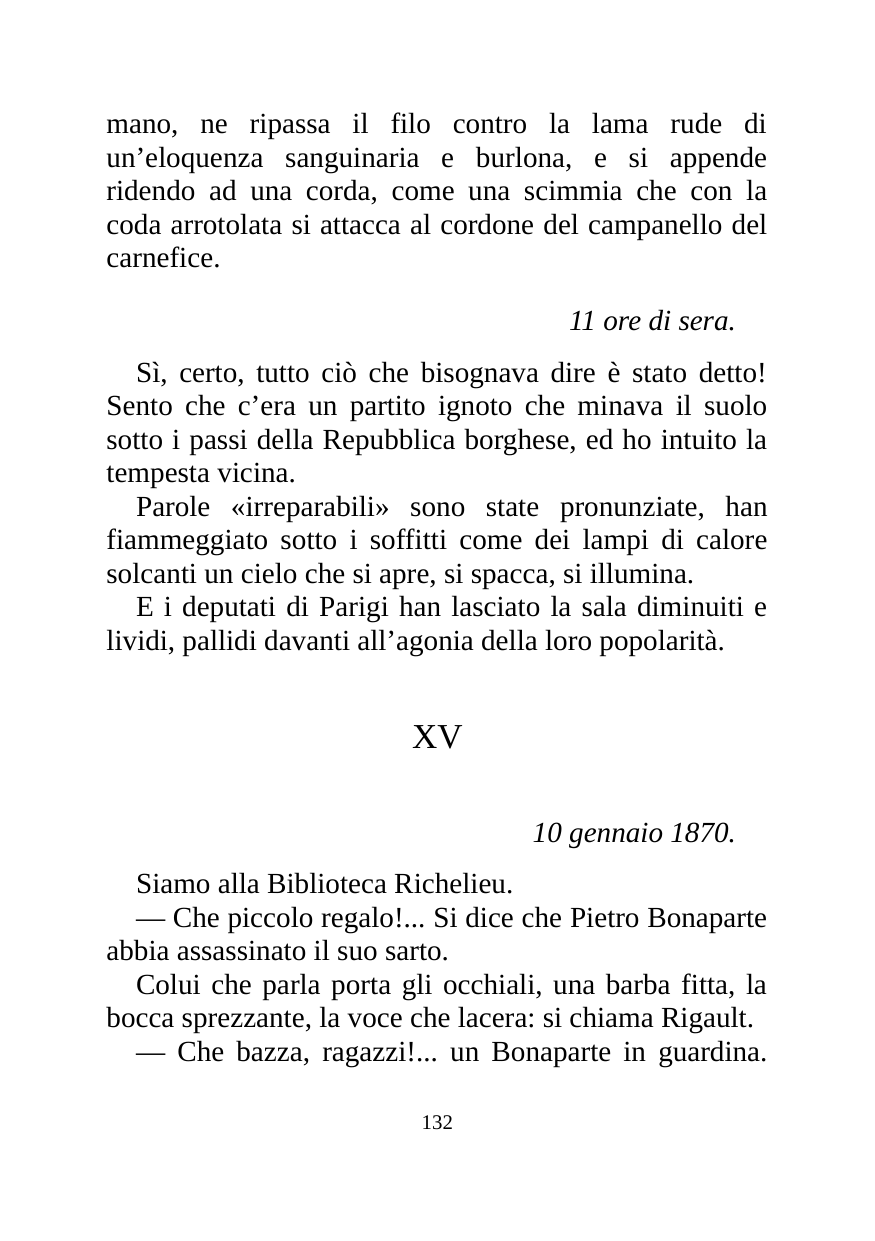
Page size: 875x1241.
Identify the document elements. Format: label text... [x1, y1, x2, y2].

text E i deputati di Parigi han lasciato la sala diminuiti e lividi, pallidi davanti all’agonia della loro popolarità. [106, 589, 768, 657]
text 10 gennaio 1870. [106, 815, 738, 848]
text mano, ne ripassa il filo contro la lama rude di un’eloquenza sanguinaria e burlona, e si appende ridendo ad una corda, come una scimmia che con la coda arrotolata si attacca al cordone del campanello del carnefice. [106, 106, 768, 274]
text — Che piccolo regalo!... Si dice che Pietro Bonaparte abbia assassinato il suo sarto. [106, 900, 768, 967]
subtitle XV [106, 716, 768, 756]
text — Che bazza, ragazzi!... un Bonaparte in guardina. [106, 1034, 768, 1067]
text Colui che parla porta gli occhiali, una barba fitta, la bocca sprezzante, la voce che lacera: si chiama Rigault. [106, 967, 768, 1034]
text Siamo alla Biblioteca Richelieu. [106, 866, 768, 900]
text Sì, certo, tutto ciò che bisognava dire è stato detto! Sento che c’era un partito ignoto che minava il suolo sotto i passi della Repubblica borghese, ed ho intuito la tempesta vicina. [106, 355, 768, 489]
text 11 ore di sera. [106, 303, 738, 337]
text Parole «irreparabili» sono state pronunziate, han fiammeggiato sotto i soffitti come dei lampi di calore solcanti un cielo che si apre, si spacca, si illumina. [106, 489, 768, 589]
